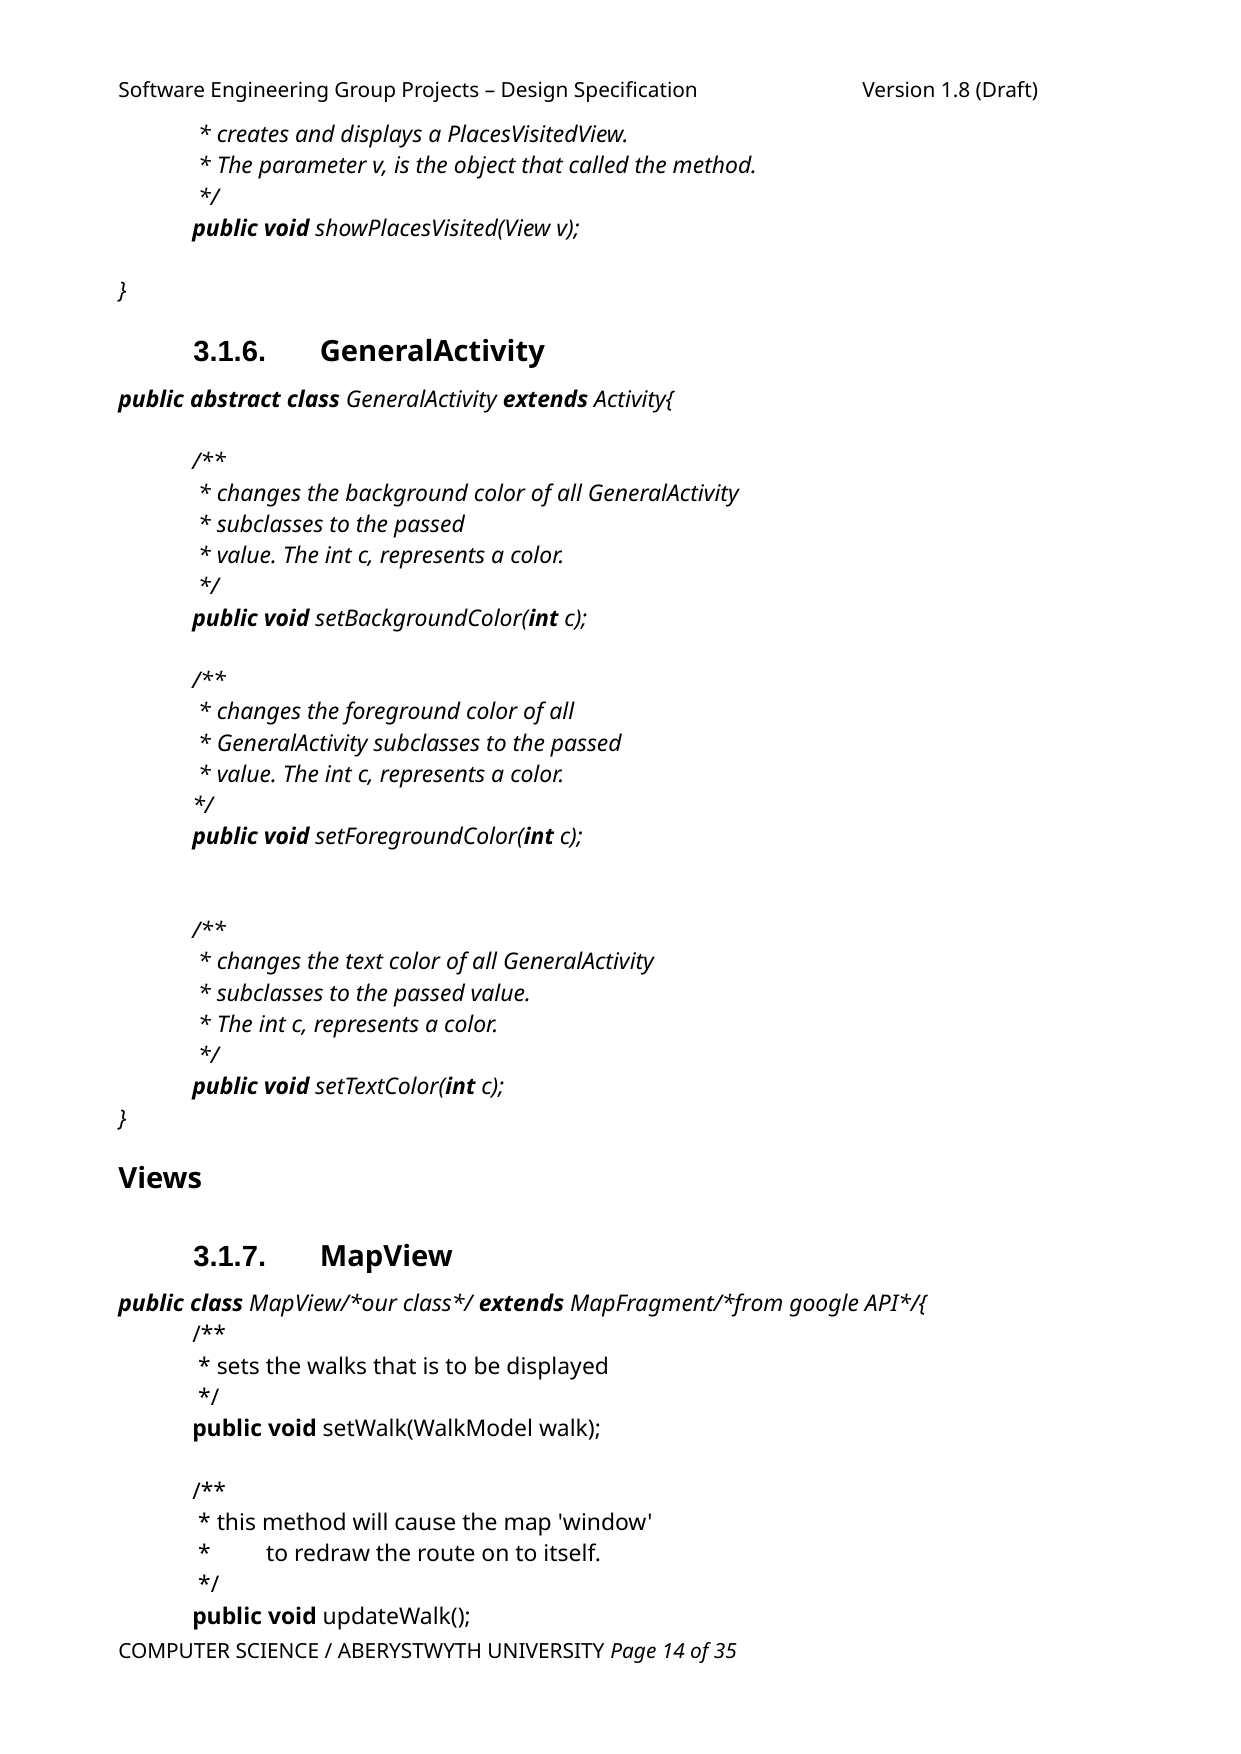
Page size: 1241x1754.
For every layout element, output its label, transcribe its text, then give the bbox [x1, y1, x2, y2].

text public abstract class GeneralActivity extends Activity{ [118, 383, 1122, 414]
text * sets the walks that is to be displayed [118, 1350, 1122, 1381]
text * value. The int c, represents a color. [118, 539, 1122, 570]
text public void setForegroundColor(int c); [118, 820, 1122, 852]
text */ [118, 1568, 1122, 1600]
text * subclasses to the passed [118, 508, 1122, 539]
text * GeneralActivity subclasses to the passed [118, 727, 1122, 758]
text * value. The int c, represents a color. [118, 758, 1122, 789]
text /** [118, 1318, 1122, 1350]
text /** [118, 664, 1122, 695]
text /** [118, 914, 1122, 945]
text public void setBackgroundColor(int c); [118, 602, 1122, 633]
text */ [118, 1381, 1122, 1412]
text * creates and displays a PlacesVisitedView. [118, 118, 1122, 149]
text */ [118, 181, 1122, 212]
text * changes the background color of all GeneralActivity [118, 477, 1122, 508]
text */ [118, 570, 1122, 602]
text * changes the text color of all GeneralActivity [118, 945, 1122, 977]
text */ [118, 789, 1122, 820]
text * The int c, represents a color. [118, 1008, 1122, 1039]
text * The parameter v, is the object that called the method. [118, 149, 1122, 181]
text public void setTextColor(int c); [118, 1070, 1122, 1102]
text public class MapView/*our class*/ extends MapFragment/*from google API*/{ [118, 1287, 1122, 1318]
text * to redraw the route on to itself. [118, 1537, 1122, 1568]
text } [118, 274, 1122, 306]
text * changes the foreground color of all [118, 695, 1122, 727]
text public void setWalk(WalkModel walk); [118, 1412, 1122, 1443]
subtitle Views [118, 1158, 1122, 1197]
text public void updateWalk(); [118, 1600, 1122, 1631]
text * subclasses to the passed value. [118, 977, 1122, 1008]
text } [118, 1102, 1122, 1133]
text /** [118, 445, 1122, 477]
text */ [118, 1039, 1122, 1070]
subtitle MapView [193, 1235, 1122, 1275]
text public void showPlacesVisited(View v); [118, 212, 1122, 243]
text /** [118, 1475, 1122, 1506]
text * this method will cause the map 'window' [118, 1506, 1122, 1537]
subtitle GeneralActivity [193, 331, 1122, 370]
